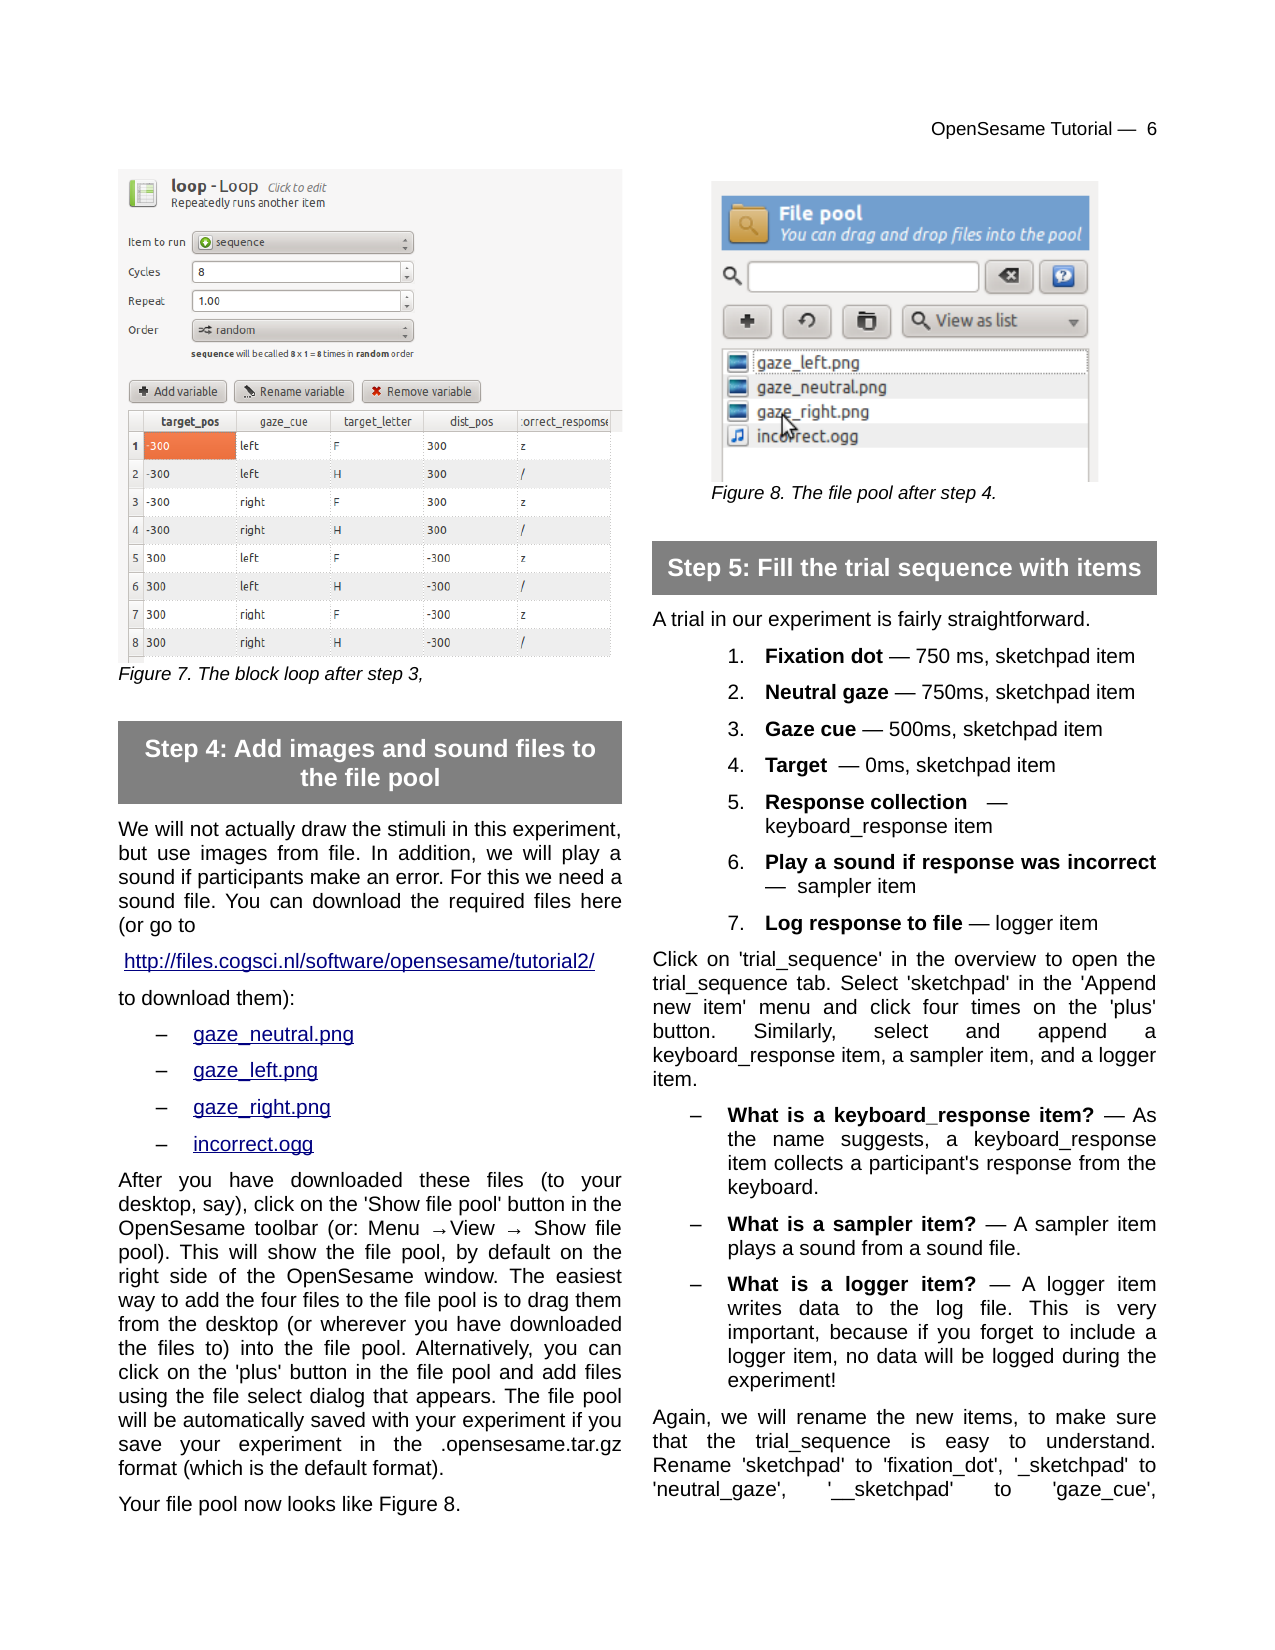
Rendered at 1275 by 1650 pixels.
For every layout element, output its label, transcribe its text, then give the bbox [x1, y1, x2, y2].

list Gaze cue — 500ms, sketchpad item [727, 717, 1157, 741]
text We will not actually draw the stimuli in this experiment, but use images from file. In addition, we will play a sound if participants make an error. For this we need a sound file. You can download the required files here (or go to [118, 817, 622, 936]
list gaze_right.png [156, 1095, 622, 1119]
list What is a sampler item? — A sampler item plays a sound from a sound file. [690, 1212, 1157, 1259]
list gaze_neutral.png [156, 1022, 622, 1046]
list Response collection —keyboard_response item [727, 789, 1157, 837]
picture [118, 169, 623, 663]
subtitle Step 5: Fill the trial sequence with items [655, 543, 1155, 593]
subtitle Step 4: Add images and sound files to the file pool [120, 724, 620, 802]
list What is a logger item? — A logger item writes data to the log file. This is very important, because if you forget to include a logger item, no data will be logged during the experiment! [690, 1272, 1157, 1392]
list Log response to file — logger item [727, 910, 1157, 934]
list Neutral gaze — 750ms, sketchpad item [727, 680, 1157, 704]
text to download them): [118, 985, 622, 1009]
text Figure 7. The block loop after step 3, [118, 663, 622, 684]
text Figure 8. The file pool after step 4. [711, 482, 1098, 503]
list gaze_left.png [156, 1058, 622, 1082]
list What is a keyboard_response item? — As the name suggests, a keyboard_response item collects a participant's response from the keyboard. [690, 1103, 1157, 1199]
list Target — 0ms, sketchpad item [727, 753, 1157, 777]
text http://files.cogsci.nl/software/opensesame/tutorial2/ [118, 949, 622, 973]
text A trial in our experiment is fairly straightforward. [652, 607, 1157, 631]
text After you have downloaded these files (to your desktop, say), click on the 'Show file pool' button in the OpenSesame toolbar (or: Menu →View → Show file pool). This will show the file pool, by default on the right side of the OpenSesame window. The easiest way to add the four files to the file pool is to drag them from the desktop (or wherever you have downloaded the files to) into the file pool. Alternatively, you can click on the 'plus' button in the file pool and add files using the file select dialog that appears. The file pool will be automatically saved with your experiment if you save your experiment in the .opensesame.tar.gz format (which is the default format). [118, 1168, 622, 1479]
list Play a sound if response was incorrect — sampler item [727, 850, 1157, 898]
picture [711, 181, 1099, 482]
text Click on 'trial_sequence' in the overview to open the trial_sequence tab. Select 'sketchpad' in the 'Append new item' menu and click four times on the 'plus' button. Similarly, select and append a keyboard_response item, a sampler item, and a logger item. [652, 947, 1157, 1091]
text Again, we will rename the new items, to make sure that the trial_sequence is easy to understand. Rename 'sketchpad' to 'fixation_dot', '_sketchpad' to 'neutral_gaze', '__sketchpad' to 'gaze_cue', [652, 1404, 1157, 1500]
list incorrect.ogg [156, 1131, 622, 1156]
text Your file pool now looks like Figure 8. [118, 1492, 622, 1516]
list Fixation dot — 750 ms, sketchpad item [727, 644, 1157, 668]
